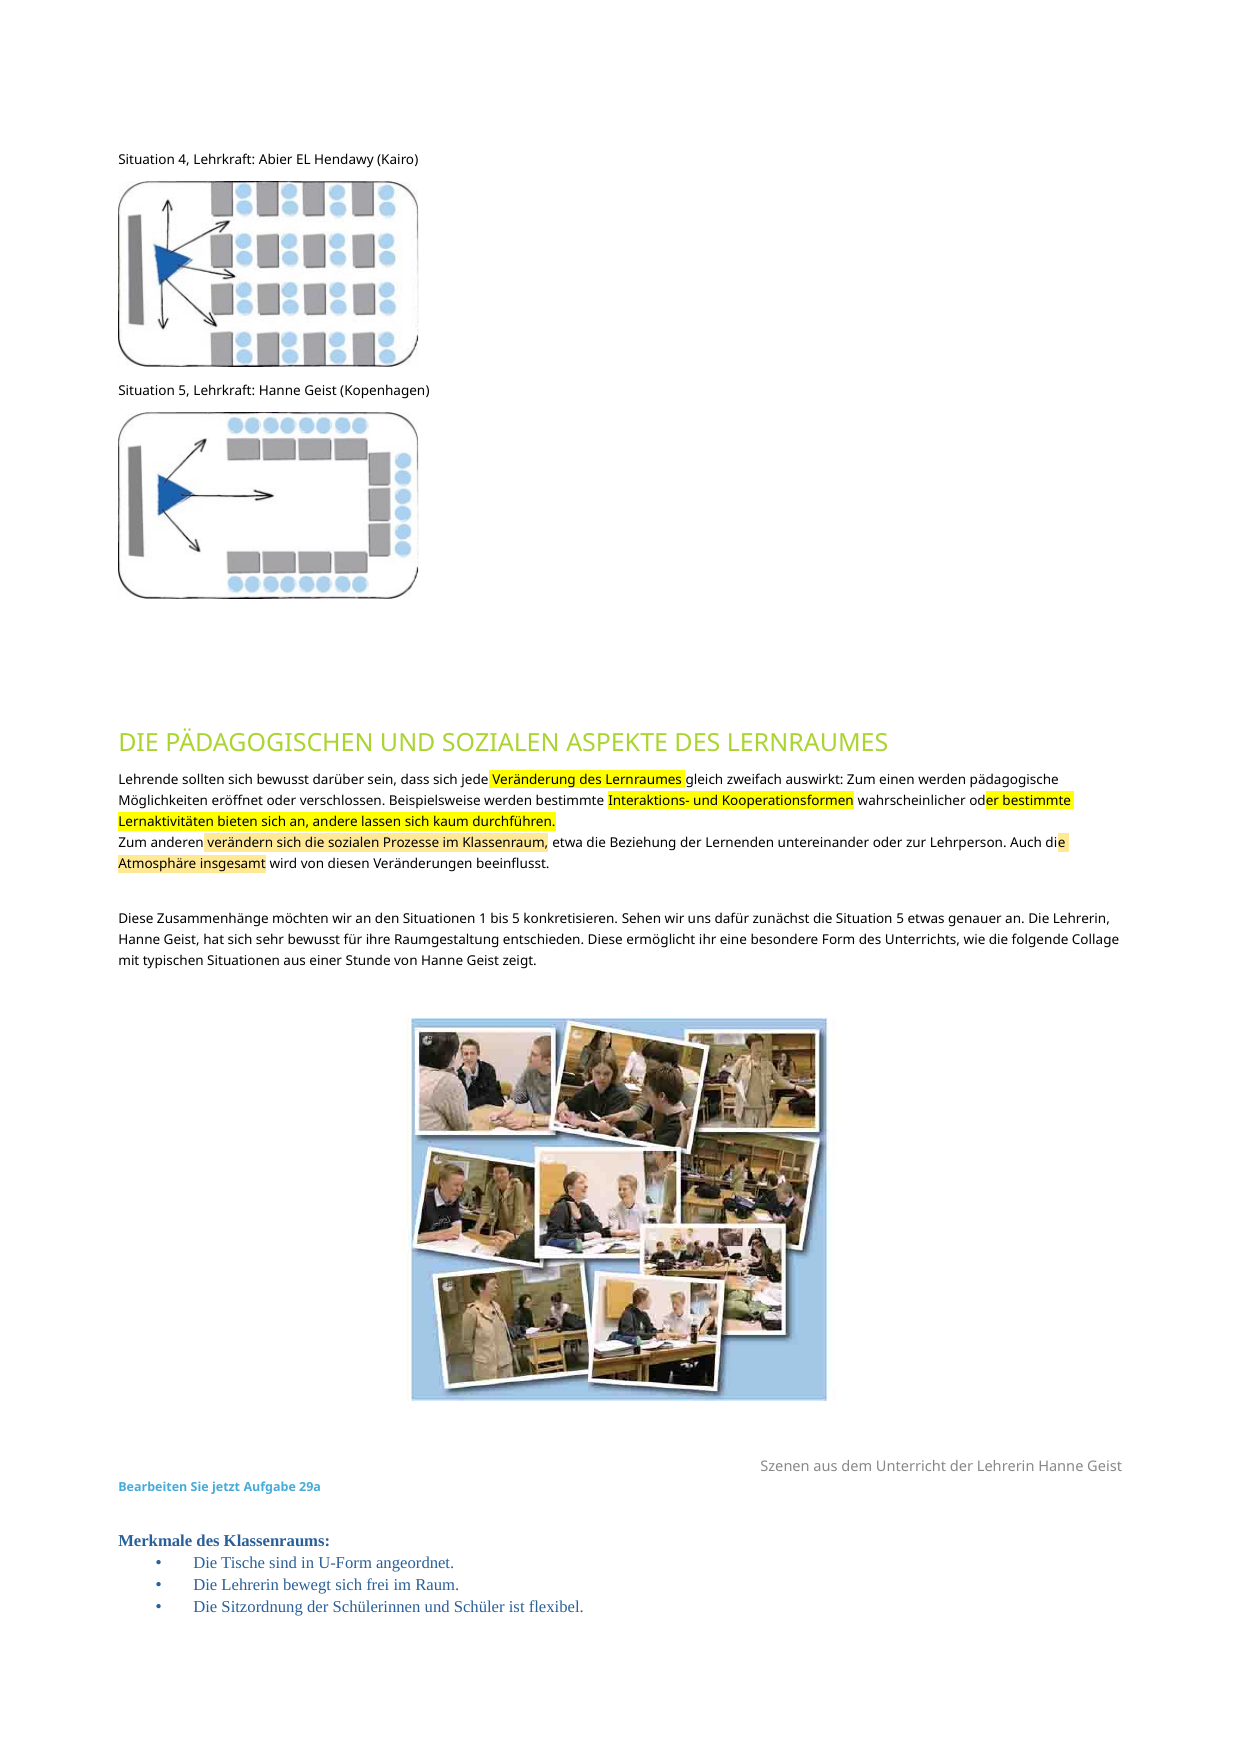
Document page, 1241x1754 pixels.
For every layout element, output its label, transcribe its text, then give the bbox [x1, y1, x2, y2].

text Bearbeiten Sie jetzt Aufgabe 29a [118, 1478, 1122, 1496]
picture [118, 412, 419, 599]
text Zum anderen verändern sich die sozialen Prozesse im Klassenraum, etwa die Beziehung der Lernenden untereinander oder zur Lehrperson. Auch die Atmosphäre insgesamt wird von diesen Veränderungen beeinflusst. [118, 833, 1122, 873]
text Diese Zusammenhänge möchten wir an den Situationen 1 bis 5 konkretisieren. Sehen wir uns dafür zunächst die Situation 5 etwas genauer an. Die Lehrerin, Hanne Geist, hat sich sehr bewusst für ihre Raumgestaltung entschieden. Diese ermöglicht ihr eine besondere Form des Unterrichts, wie die folgende Collage mit typischen Situationen aus einer Stunde von Hanne Geist zeigt. [118, 909, 1122, 969]
list Die Tische sind in U-Form angeordnet. [156, 1553, 1122, 1572]
text Situation 4, Lehrkraft: Abier EL Hendawy (Kairo) [118, 150, 1122, 168]
list Die Lehrerin bewegt sich frei im Raum. [156, 1575, 1122, 1594]
text Lehrende sollten sich bewusst darüber sein, dass sich jede Veränderung des Lernraumes gleich zweifach auswirkt: Zum einen werden pädagogische Möglichkeiten eröffnet oder verschlossen. Beispielsweise werden bestimmte Interaktions- und Kooperationsformen wahrscheinlicher oder bestimmte Lernaktivitäten bieten sich an, andere lassen sich kaum durchführen. [118, 770, 1122, 831]
text Situation 5, Lehrkraft: Hanne Geist (Kopenhagen) [118, 381, 1122, 400]
text Merkmale des Klassenraums: [118, 1531, 1122, 1550]
text Szenen aus dem Unterricht der Lehrerin Hanne Geist [118, 1456, 1122, 1476]
list Die Sitzordnung der Schülerinnen und Schüler ist flexibel. [156, 1597, 1122, 1616]
picture [377, 1005, 863, 1419]
subtitle DIE PÄDAGOGISCHEN UND SOZIALEN ASPEKTE DES LERNRAUMES [118, 724, 1122, 758]
picture [118, 181, 419, 367]
